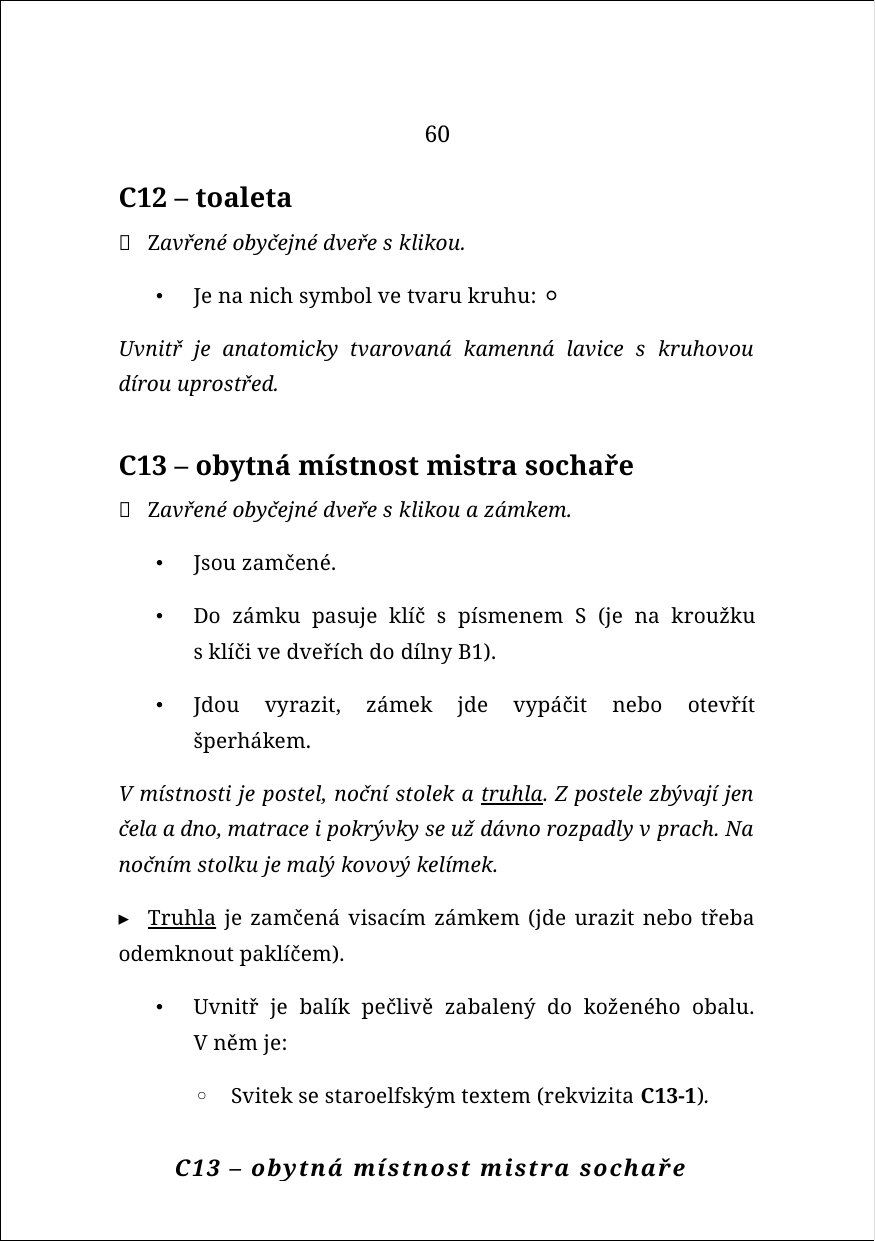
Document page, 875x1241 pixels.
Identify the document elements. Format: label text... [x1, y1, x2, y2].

list Svitek se staroelfským textem (rekvizita C13-1). [193, 1081, 756, 1109]
text Uvnitř je anatomicky tvarovaná kamenná lavice s⁠ kruhovou dírou uprostřed. [118, 334, 756, 398]
subtitle C12 – toaleta [118, 179, 756, 216]
list Uvnitř je balík pečlivě zabalený do koženého obalu. V⁠ něm je: [156, 992, 756, 1056]
subtitle C13 – obytná místnost mistra sochaře [118, 446, 756, 483]
text 🚪 Zavřené obyčejné dveře s⁠ klikou a⁠ zámkem. [118, 495, 756, 523]
list Do zámku pasuje klíč s⁠ písmenem S⁠ (je na kroužku s⁠ klíči ve dveřích do dílny B1). [156, 602, 756, 666]
list Je na nich symbol ve tvaru kruhu: ⚪ [156, 281, 756, 309]
text V⁠ místnosti je postel, noční stolek a⁠ truhla. Z⁠ postele zbývají jen čela a⁠ dno, matrace i⁠ pokrývky se už dávno rozpadly v⁠ prach. Na nočním stolku je malý kovový kelímek. [118, 779, 756, 878]
text 🚪 Zavřené obyčejné dveře s⁠ klikou. [118, 228, 756, 256]
text ▸ Truhla je zamčená visacím zámkem (jde urazit nebo třeba odemknout paklíčem). [118, 903, 756, 967]
list Jdou vyrazit, zámek jde vypáčit nebo otevřít šperhákem. [156, 690, 756, 754]
list Jsou zamčené. [156, 548, 756, 577]
